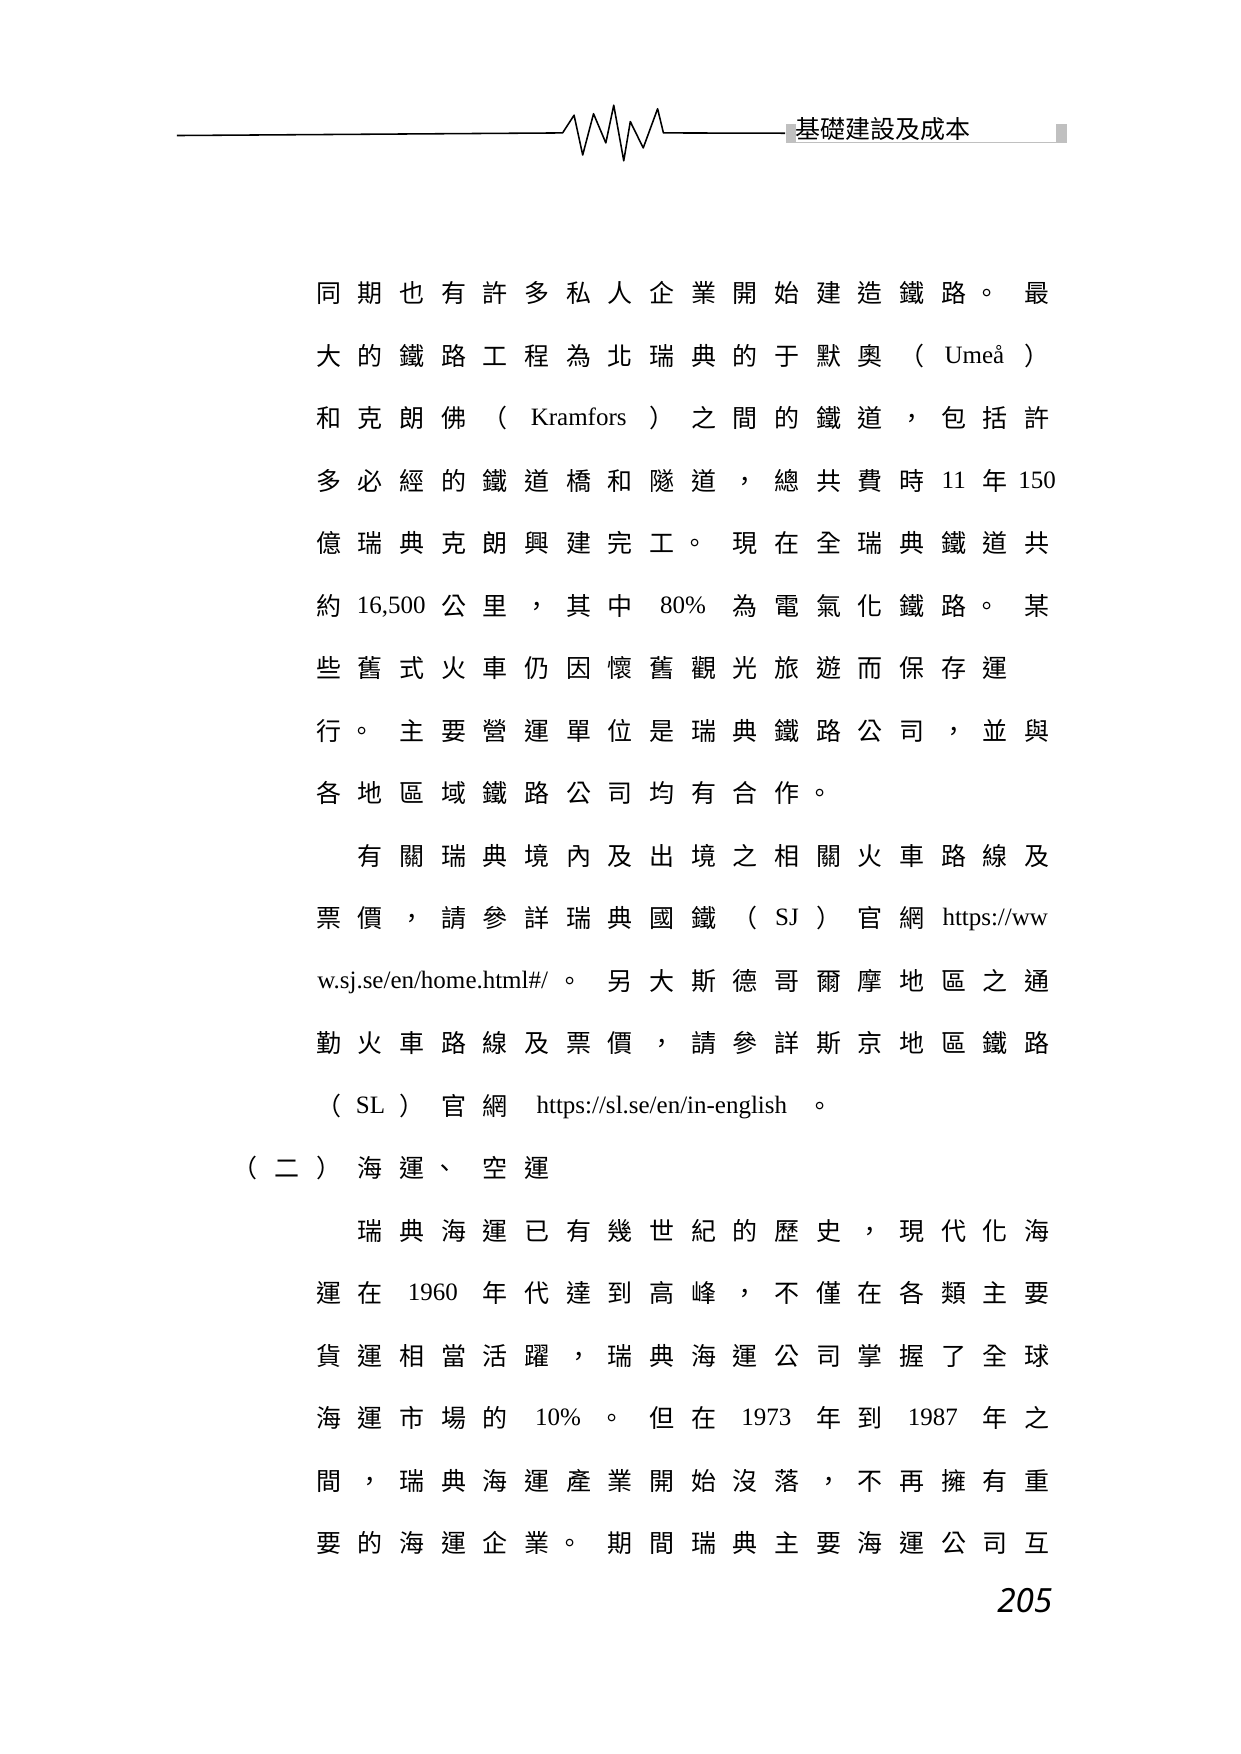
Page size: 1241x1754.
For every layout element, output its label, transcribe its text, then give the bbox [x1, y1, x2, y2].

text 瑞典海運已有幾世紀的歷史，現代化海運在1960年代達到高峰，不僅在各類主要貨運相當活躍，瑞典海運公司掌握了全球海運市場的10%。但在1973年到1987年之間，瑞典海運產業開始沒落，不再擁有重要的海運企業。期間瑞典主要海運公司互 [281, 1188, 1058, 1563]
text （二）海運、空運 [207, 1125, 1058, 1188]
text 有關瑞典境內及出境之相關火車路線及票價，請參詳瑞典國鐵（SJ）官網https://www.sj.se/en/home.html#/。另大斯德哥爾摩地區之通勤火車路線及票價，請參詳斯京地區鐵路（SL）官網https://sl.se/en/in-english。 [281, 813, 1058, 1125]
text 同期也有許多私人企業開始建造鐵路。最大的鐵路工程為北瑞典的于默奧（Umeå）和克朗佛（Kramfors）之間的鐵道，包括許多必經的鐵道橋和隧道，總共費時11年150億瑞典克朗興建完工。現在全瑞典鐵道共約16,500公里，其中80%為電氣化鐵路。某些舊式火車仍因懷舊觀光旅遊而保存運行。主要營運單位是瑞典鐵路公司，並與各地區域鐵路公司均有合作。 [281, 250, 1058, 813]
